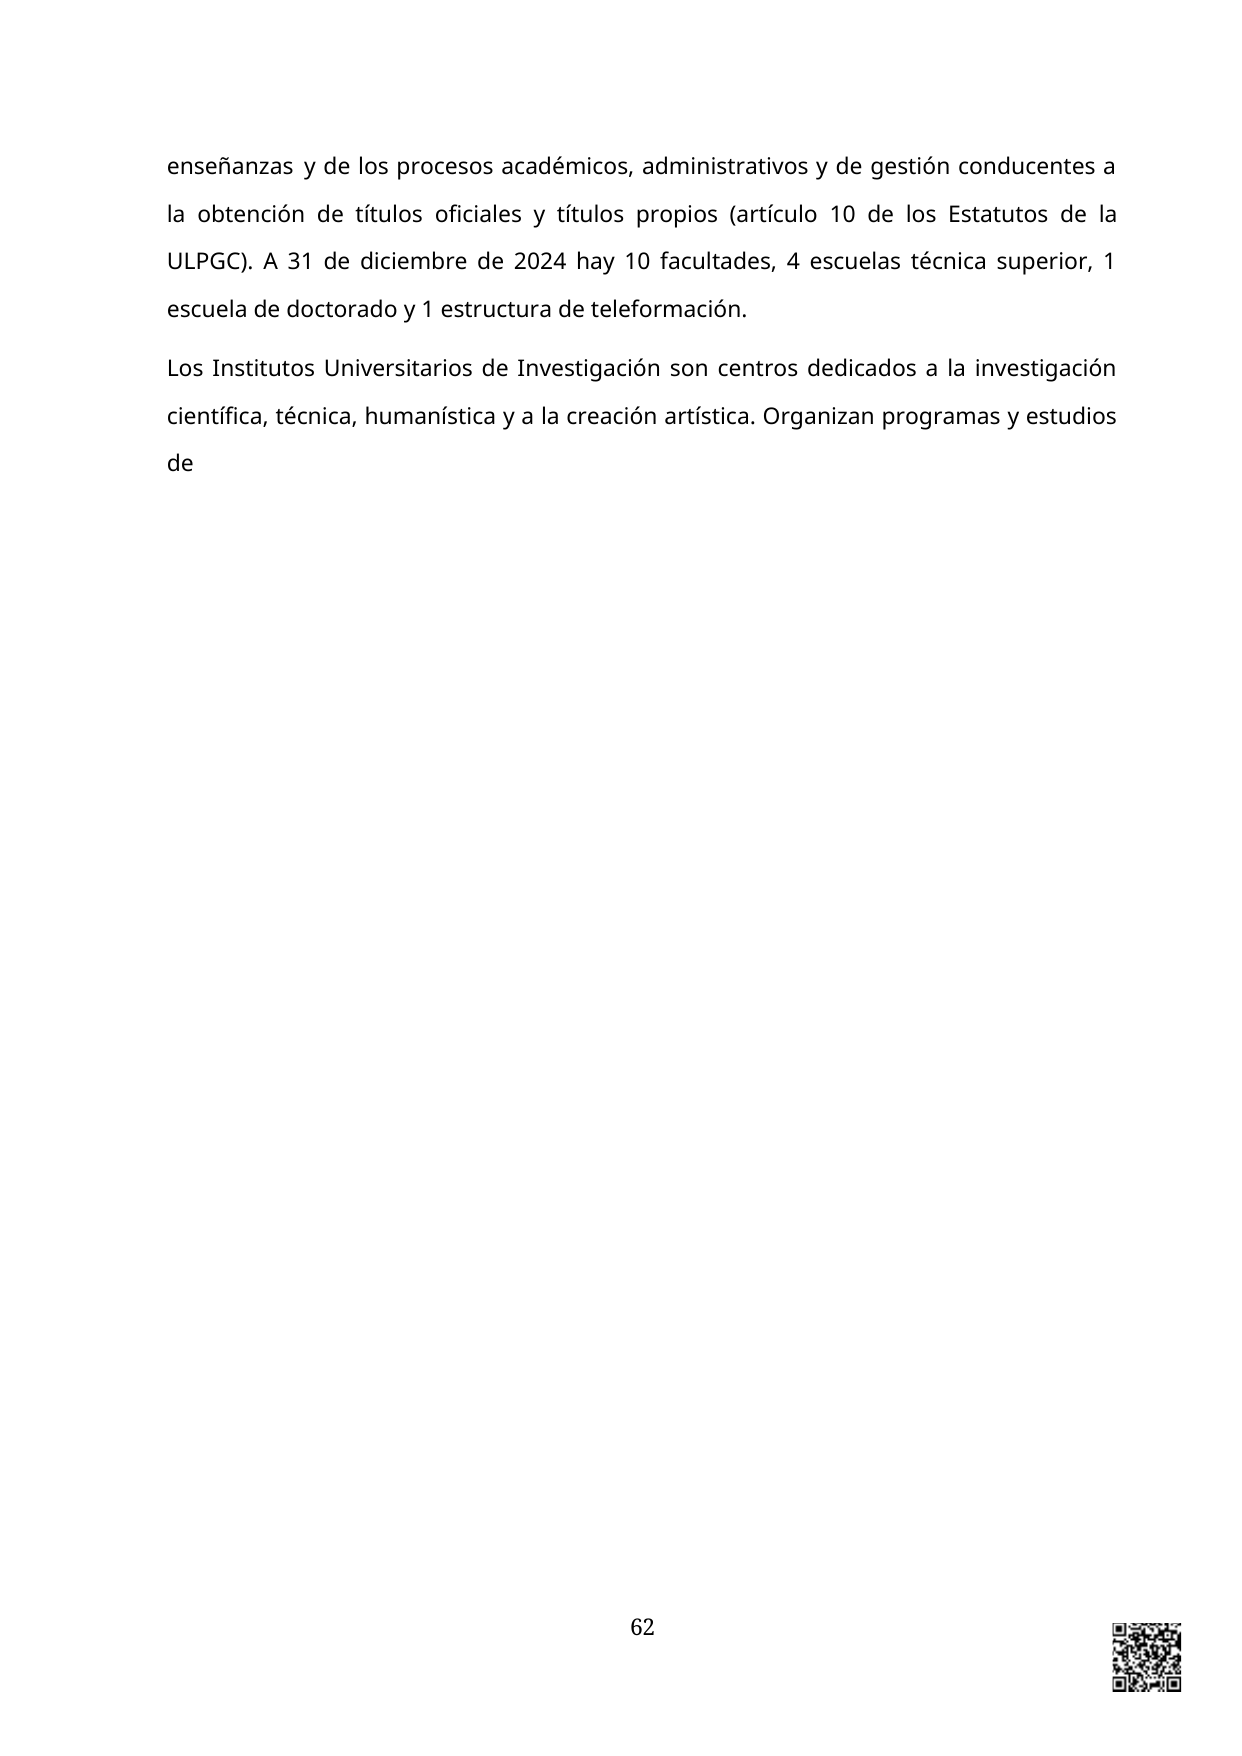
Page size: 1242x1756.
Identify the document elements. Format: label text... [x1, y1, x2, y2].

text Los Institutos Universitarios de Investigación son centros dedicados a la investigación científica, técnica, humanística y a la creación artística. Organizan programas y estudios de [167, 352, 1117, 479]
text enseñanzas y de los procesos académicos, administrativos y de gestión conducentes a la obtención de títulos oficiales y títulos propios (artículo 10 de los Estatutos de la ULPGC). A 31 de diciembre de 2024 hay 10 facultades, 4 escuelas técnica superior, 1 escuela de doctorado y 1 estructura de teleformación. [167, 150, 1117, 324]
